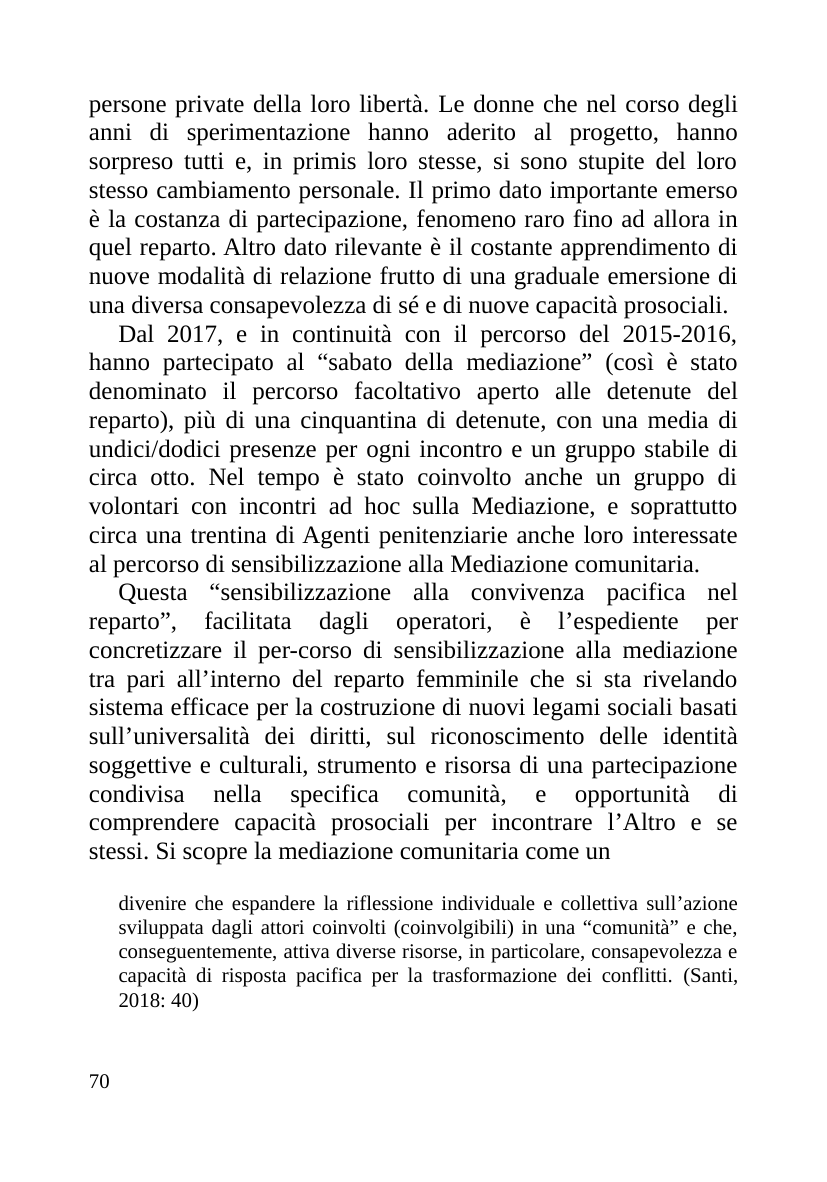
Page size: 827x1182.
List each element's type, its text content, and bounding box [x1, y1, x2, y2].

text persone private della loro libertà. Le donne che nel corso degli anni di sperimentazione hanno aderito al progetto, hanno sorpreso tutti e, in primis loro stesse, si sono stupite del loro stesso cambiamento personale. Il primo dato importante emerso è la costanza di partecipazione, fenomeno raro fino ad allora in quel reparto. Altro dato rilevante è il costante apprendimento di nuove modalità di relazione frutto di una graduale emersione di una diversa consapevolezza di sé e di nuove capacità prosociali. [89, 89, 738, 319]
text Questa “sensibilizzazione alla convivenza pacifica nel reparto”, facilitata dagli operatori, è l’espediente per concretizzare il per-corso di sensibilizzazione alla mediazione tra pari all’interno del reparto femminile che si sta rivelando sistema efficace per la costruzione di nuovi legami sociali basati sull’universalità dei diritti, sul riconoscimento delle identità soggettive e culturali, strumento e risorsa di una partecipazione condivisa nella specifica comunità, e opportunità di comprendere capacità prosociali per incontrare l’Altro e se stessi. Si scopre la mediazione comunitaria come un [89, 577, 738, 865]
text Dal 2017, e in continuità con il percorso del 2015-2016, hanno partecipato al “sabato della mediazione” (così è stato denominato il percorso facoltativo aperto alle detenute del reparto), più di una cinquantina di detenute, con una media di undici/dodici presenze per ogni incontro e un gruppo stabile di circa otto. Nel tempo è stato coinvolto anche un gruppo di volontari con incontri ad hoc sulla Mediazione, e soprattutto circa una trentina di Agenti penitenziarie anche loro interessate al percorso di sensibilizzazione alla Mediazione comunitaria. [89, 319, 738, 577]
text divenire che espandere la riflessione individuale e collettiva sull’azione sviluppata dagli attori coinvolti (coinvolgibili) in una “comunità” e che, conseguentemente, attiva diverse risorse, in particolare, consapevolezza e capacità di risposta pacifica per la trasformazione dei conflitti. (Santi, 2018: 40) [118, 891, 738, 1012]
